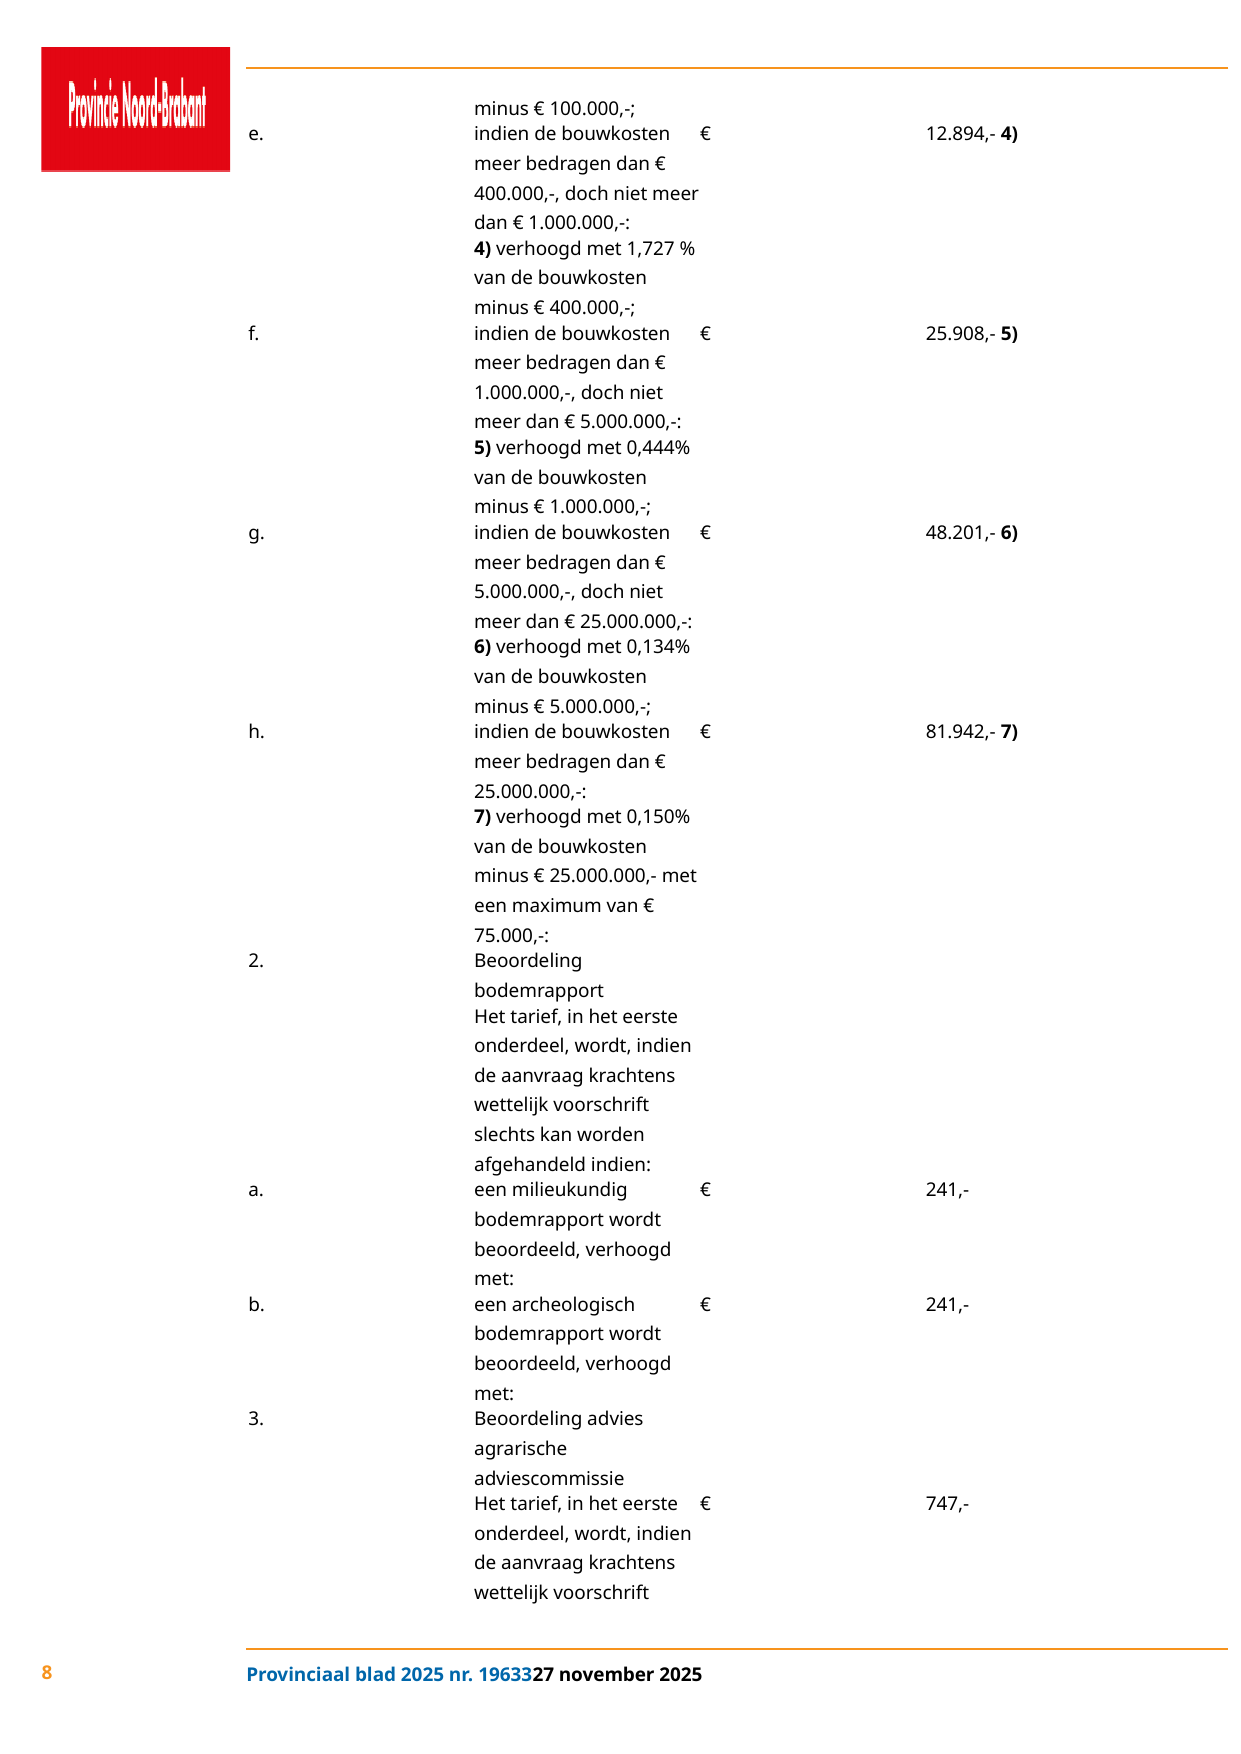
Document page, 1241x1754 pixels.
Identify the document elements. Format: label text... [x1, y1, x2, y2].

table_cell [700, 1003, 926, 1177]
table_cell [248, 1490, 474, 1605]
table_cell indien de bouwkosten meer bedragen dan € 400.000,-, doch niet meer dan € 1.000.000,-: [474, 121, 700, 235]
table_cell b. [248, 1291, 474, 1406]
table_cell [926, 1003, 1152, 1177]
table_cell € [700, 121, 926, 320]
table_cell [248, 1003, 474, 1177]
table_cell h. [248, 719, 474, 948]
table_cell [700, 948, 926, 1003]
table_cell 241,- [926, 1291, 1152, 1406]
table_cell € [700, 1177, 926, 1291]
table_cell 4) verhoogd met 1,727 % van de bouwkosten minus € 400.000,-; [474, 235, 700, 320]
picture [41, 47, 231, 172]
table_cell f. [248, 320, 474, 519]
table_cell indien de bouwkosten meer bedragen dan € 25.000.000,-: [474, 719, 700, 803]
table_cell [700, 1406, 926, 1490]
table_cell € [700, 719, 926, 948]
table_cell 2. [248, 948, 474, 1003]
table_cell e. [248, 121, 474, 320]
table_cell [926, 95, 1152, 121]
table_cell [700, 95, 926, 121]
table_cell € [700, 1490, 926, 1605]
table_cell een archeologisch bodemrapport wordt beoordeeld, verhoogd met: [474, 1291, 700, 1406]
table_cell Het tarief, in het eerste onderdeel, wordt, indien de aanvraag krachtens wettelijk voorschrift [474, 1490, 700, 1605]
table_cell indien de bouwkosten meer bedragen dan € 1.000.000,-, doch niet meer dan € 5.000.000,-: [474, 320, 700, 434]
table_cell 81.942,- 7) [926, 719, 1152, 948]
table_cell 48.201,- 6) [926, 519, 1152, 719]
table_cell 3. [248, 1406, 474, 1490]
table_cell 6) verhoogd met 0,134% van de bouwkosten minus € 5.000.000,-; [474, 634, 700, 719]
table_cell [248, 95, 474, 121]
table_cell € [700, 320, 926, 519]
table_cell 747,- [926, 1490, 1152, 1605]
table_cell indien de bouwkosten meer bedragen dan € 5.000.000,-, doch niet meer dan € 25.000.000,-: [474, 519, 700, 634]
table_cell 241,- [926, 1177, 1152, 1291]
table_cell een milieukundig bodemrapport wordt beoordeeld, verhoogd met: [474, 1177, 700, 1291]
table_cell 5) verhoogd met 0,444% van de bouwkosten minus € 1.000.000,-; [474, 434, 700, 519]
table_cell Het tarief, in het eerste onderdeel, wordt, indien de aanvraag krachtens wettelijk voorschrift slechts kan worden afgehandeld indien: [474, 1003, 700, 1177]
table_cell [926, 948, 1152, 1003]
table_cell 12.894,- 4) [926, 121, 1152, 320]
table_cell minus € 100.000,-; [474, 95, 700, 121]
table_cell g. [248, 519, 474, 719]
table_cell 7) verhoogd met 0,150% van de bouwkosten minus € 25.000.000,- met een maximum van € 75.000,-: [474, 804, 700, 948]
table_cell € [700, 1291, 926, 1406]
table_cell [926, 1406, 1152, 1490]
table_cell Beoordeling bodemrapport [474, 948, 700, 1003]
table_cell 25.908,- 5) [926, 320, 1152, 519]
table_cell Beoordeling advies agrarische adviescommissie [474, 1406, 700, 1490]
table_cell € [700, 519, 926, 719]
table_cell a. [248, 1177, 474, 1291]
